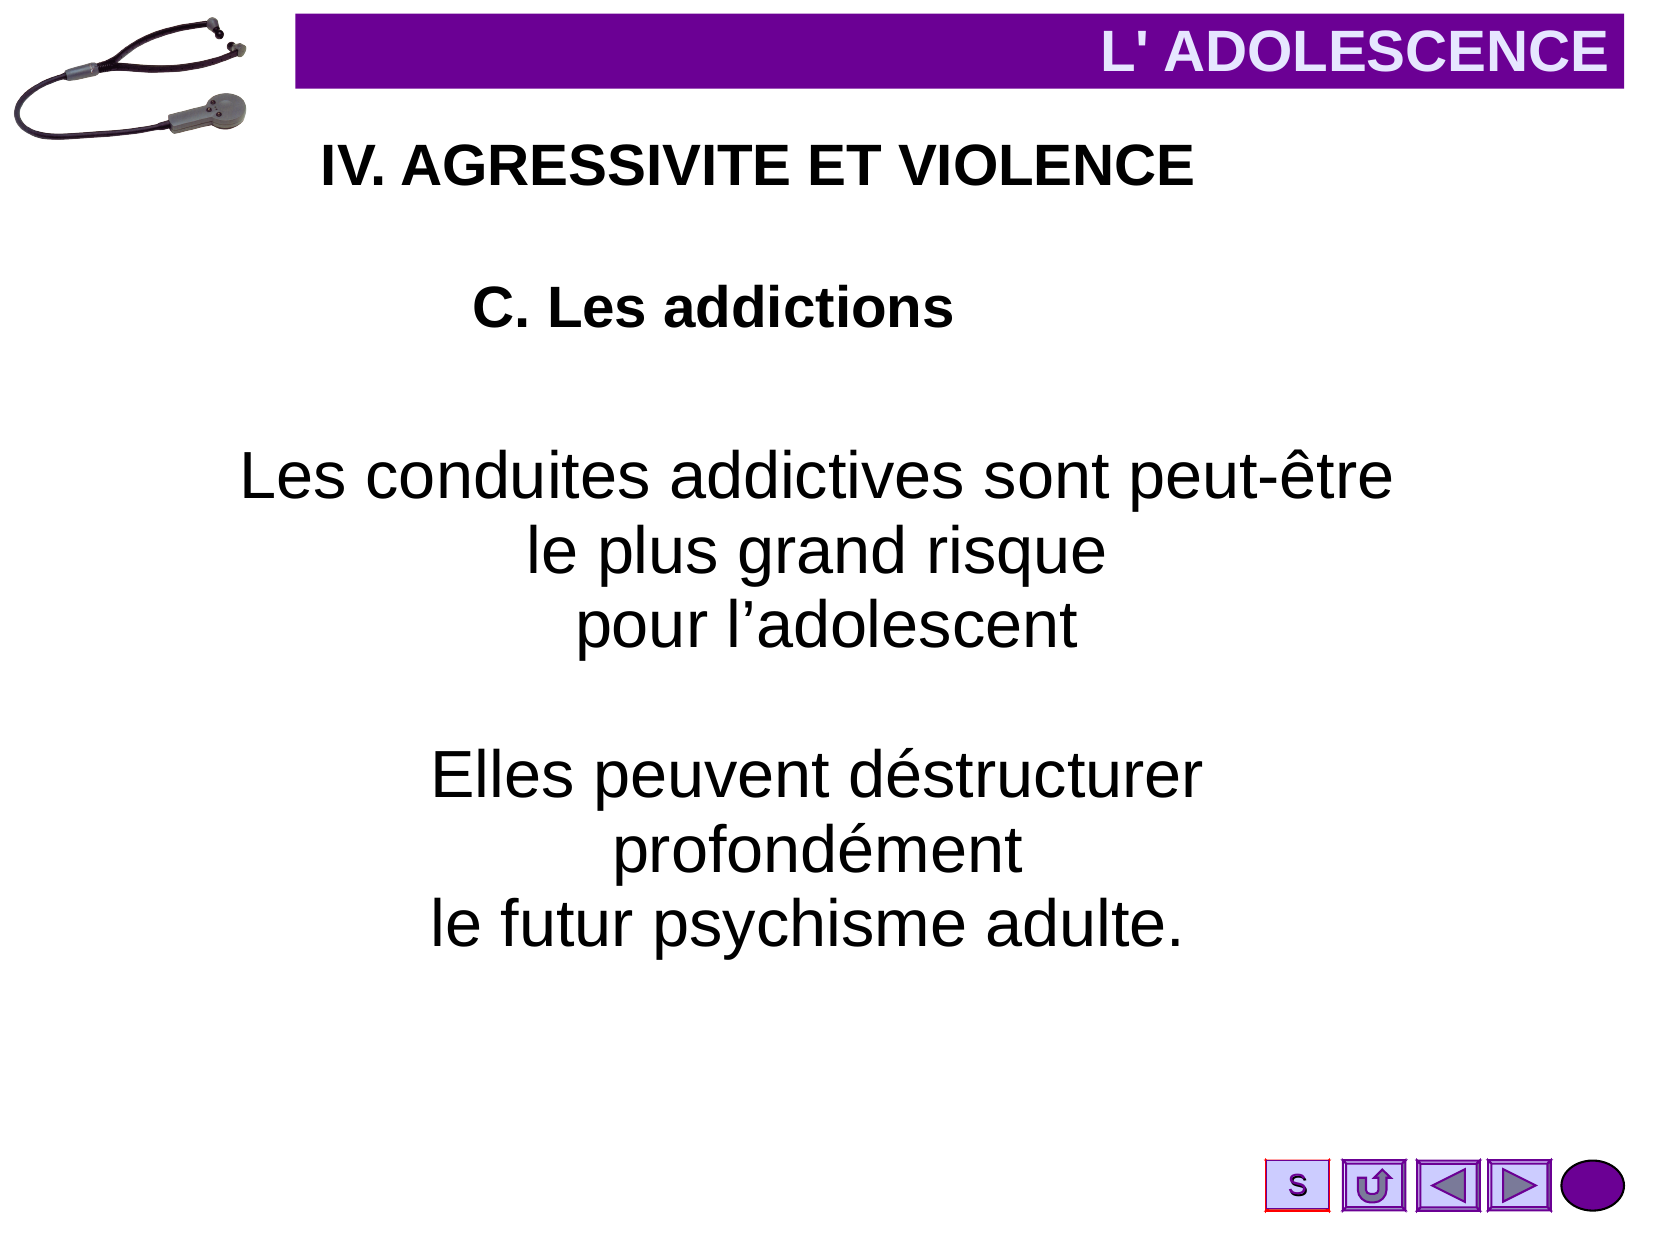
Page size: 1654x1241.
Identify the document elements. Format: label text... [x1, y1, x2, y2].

text_box IV. AGRESSIVITE ET VIOLENCE [305, 125, 1211, 207]
text_box Les conduites addictives sont peut-être le plus grand risque pour l’adolescent Elles peuvent déstructurer profondément le futur psychisme adulte. [82, 297, 1571, 1102]
text_box L' ADOLESCENCE [295, 13, 1625, 89]
picture [8, 8, 260, 153]
text_box C. Les addictions [472, 261, 1438, 297]
text_box [1561, 1160, 1625, 1211]
